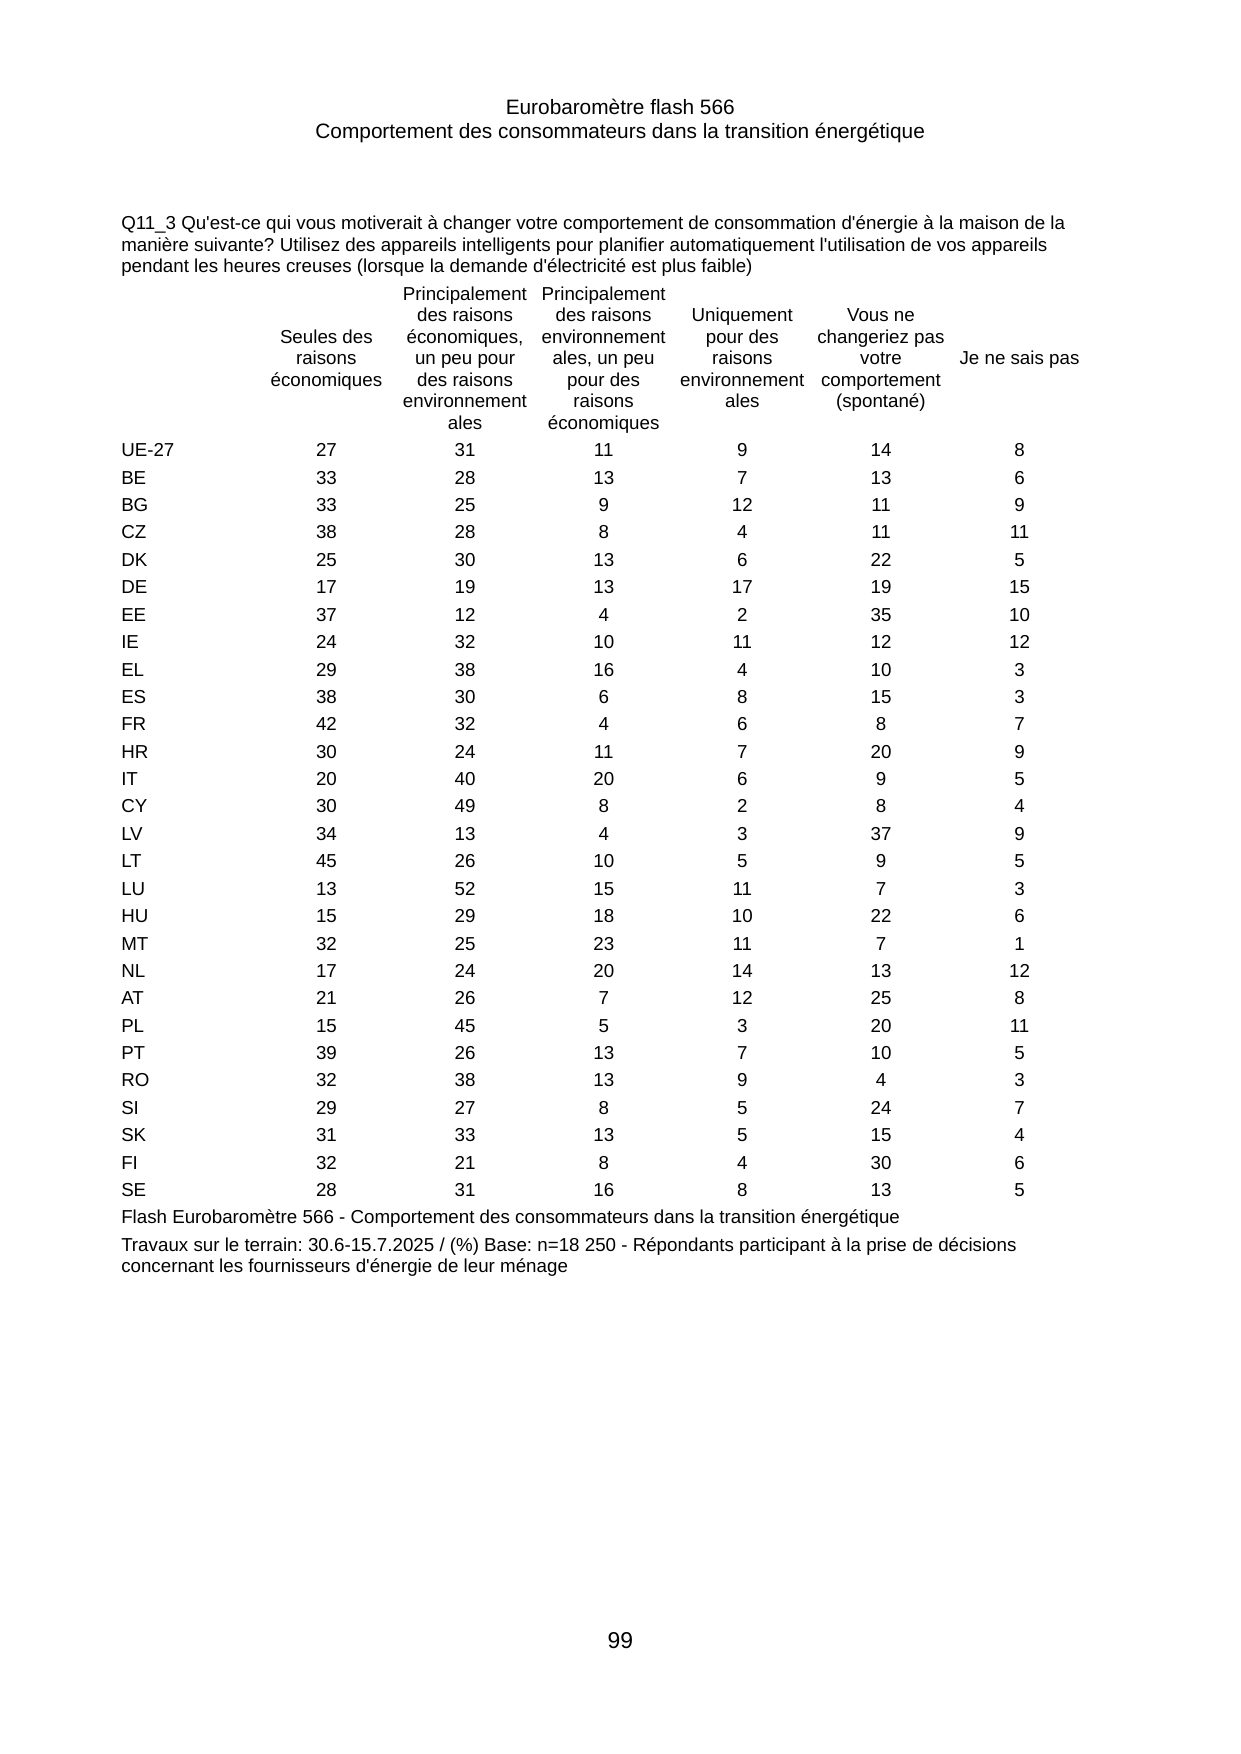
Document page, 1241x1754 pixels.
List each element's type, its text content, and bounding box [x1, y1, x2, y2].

table_cell 4 [673, 1149, 811, 1176]
table_cell 24 [811, 1094, 950, 1121]
table_cell 13 [534, 464, 673, 491]
table_cell 30 [257, 793, 395, 820]
table_cell 11 [950, 1012, 1089, 1039]
table_cell DE [118, 573, 257, 601]
table_cell 10 [534, 628, 673, 655]
table_cell IE [118, 628, 257, 655]
table_cell Flash Eurobaromètre 566 - Comportement des consommateurs dans la transition énergétique [118, 1203, 1089, 1231]
table_cell 4 [950, 793, 1089, 820]
table_cell Principalement des raisons économiques, un peu pour des raisons environnementales [395, 280, 534, 436]
table_cell 25 [811, 984, 950, 1012]
table_cell 32 [395, 710, 534, 738]
table_cell IT [118, 765, 257, 792]
table_cell 22 [811, 902, 950, 929]
table_cell 11 [673, 628, 811, 655]
table_cell 17 [257, 573, 395, 601]
table_cell 38 [257, 683, 395, 710]
table_cell 5 [673, 1121, 811, 1148]
table_cell 22 [811, 546, 950, 573]
table_cell 8 [811, 710, 950, 738]
table_cell 6 [950, 1149, 1089, 1176]
table_cell 33 [257, 491, 395, 518]
table_cell 9 [811, 847, 950, 874]
table_cell 20 [257, 765, 395, 792]
table_cell 9 [950, 820, 1089, 847]
table_cell 8 [673, 683, 811, 710]
table_cell FI [118, 1149, 257, 1176]
table_cell 28 [395, 464, 534, 491]
table_cell 3 [950, 683, 1089, 710]
table_cell UE-27 [118, 436, 257, 464]
table_cell 30 [811, 1149, 950, 1176]
table_cell 8 [673, 1176, 811, 1203]
table_cell AT [118, 984, 257, 1012]
table_cell 4 [950, 1121, 1089, 1148]
table_cell 7 [534, 984, 673, 1012]
table_cell LU [118, 875, 257, 902]
table_cell 8 [534, 793, 673, 820]
table_cell 49 [395, 793, 534, 820]
table_cell Seules des raisons économiques [257, 280, 395, 436]
table_cell 45 [395, 1012, 534, 1039]
table_cell 13 [257, 875, 395, 902]
table_cell 7 [673, 738, 811, 765]
table_cell LV [118, 820, 257, 847]
table_cell 4 [534, 601, 673, 628]
table_cell 11 [950, 519, 1089, 546]
table_cell 13 [395, 820, 534, 847]
table_cell 19 [395, 573, 534, 601]
table_cell SE [118, 1176, 257, 1203]
table_cell 7 [811, 875, 950, 902]
table_cell 13 [811, 957, 950, 984]
table_cell 10 [811, 655, 950, 683]
table_cell 21 [395, 1149, 534, 1176]
table_cell 9 [673, 436, 811, 464]
table_cell 13 [534, 1066, 673, 1094]
table_cell 11 [673, 929, 811, 957]
table_cell 4 [534, 820, 673, 847]
table_cell CZ [118, 519, 257, 546]
table_cell 3 [673, 1012, 811, 1039]
table_cell 16 [534, 655, 673, 683]
table_cell 11 [534, 436, 673, 464]
table_cell 4 [673, 519, 811, 546]
table_cell 28 [257, 1176, 395, 1203]
table_cell 13 [534, 1039, 673, 1066]
table_cell 5 [534, 1012, 673, 1039]
table_cell 20 [534, 765, 673, 792]
table_cell 6 [950, 464, 1089, 491]
table_cell 6 [673, 546, 811, 573]
table_cell 14 [811, 436, 950, 464]
table_cell 12 [950, 628, 1089, 655]
table_cell 26 [395, 847, 534, 874]
table_cell 45 [257, 847, 395, 874]
table_cell 20 [534, 957, 673, 984]
table_cell PL [118, 1012, 257, 1039]
table_cell 12 [950, 957, 1089, 984]
table_cell 10 [534, 847, 673, 874]
table_cell SK [118, 1121, 257, 1148]
table_cell 14 [673, 957, 811, 984]
table_cell 8 [534, 1149, 673, 1176]
table_cell HR [118, 738, 257, 765]
table_cell HU [118, 902, 257, 929]
table_cell 9 [673, 1066, 811, 1094]
table_cell 15 [811, 1121, 950, 1148]
table_cell BG [118, 491, 257, 518]
table_cell 8 [534, 519, 673, 546]
table_cell 25 [257, 546, 395, 573]
table_header Q11_3 Qu'est-ce qui vous motiverait à changer votre comportement de consommation d'énergie à la maison de la manière suivante? Utilisez des appareils intelligents pour planifier automatiquement l'utilisation de vos appareils pendant les heures creuses (lorsque la demande d'électricité est plus faible) [118, 209, 1089, 279]
table_cell 24 [395, 957, 534, 984]
table_cell 30 [257, 738, 395, 765]
table_cell 12 [395, 601, 534, 628]
table_cell 40 [395, 765, 534, 792]
table_cell 19 [811, 573, 950, 601]
table_cell 26 [395, 1039, 534, 1066]
table_cell 5 [950, 1039, 1089, 1066]
table_cell 20 [811, 1012, 950, 1039]
table_cell 30 [395, 683, 534, 710]
table_cell 7 [950, 1094, 1089, 1121]
table_cell 5 [673, 847, 811, 874]
table_cell 27 [395, 1094, 534, 1121]
table_cell 33 [257, 464, 395, 491]
table_cell 13 [534, 1121, 673, 1148]
table_cell 6 [950, 902, 1089, 929]
table_cell 38 [395, 1066, 534, 1094]
table_cell 15 [534, 875, 673, 902]
table_cell EE [118, 601, 257, 628]
table_cell 37 [257, 601, 395, 628]
table_cell 52 [395, 875, 534, 902]
table_cell 15 [257, 902, 395, 929]
table_cell 7 [673, 464, 811, 491]
table_cell 29 [395, 902, 534, 929]
table_cell 3 [950, 655, 1089, 683]
table_cell 29 [257, 1094, 395, 1121]
table_cell ES [118, 683, 257, 710]
table_cell 9 [950, 491, 1089, 518]
table_cell 39 [257, 1039, 395, 1066]
table_cell 10 [673, 902, 811, 929]
table_cell 28 [395, 519, 534, 546]
table_cell 11 [811, 519, 950, 546]
table_cell 13 [811, 464, 950, 491]
table_cell 31 [395, 1176, 534, 1203]
table_cell 32 [395, 628, 534, 655]
table_cell 25 [395, 491, 534, 518]
table_cell 21 [257, 984, 395, 1012]
table_cell 31 [257, 1121, 395, 1148]
table_cell 13 [811, 1176, 950, 1203]
table_cell 4 [811, 1066, 950, 1094]
table_cell Travaux sur le terrain: 30.6-15.7.2025 / (%) Base: n=18 250 - Répondants participant à la prise de décisions concernant les fournisseurs d'énergie de leur ménage [118, 1231, 1089, 1280]
table_cell 2 [673, 793, 811, 820]
table_cell 1 [950, 929, 1089, 957]
table_cell 11 [811, 491, 950, 518]
table_cell 3 [950, 875, 1089, 902]
table_cell 10 [950, 601, 1089, 628]
table_cell 17 [673, 573, 811, 601]
table_cell 8 [950, 984, 1089, 1012]
table_cell RO [118, 1066, 257, 1094]
table_cell 12 [811, 628, 950, 655]
table_cell 25 [395, 929, 534, 957]
table_cell 10 [811, 1039, 950, 1066]
table_cell CY [118, 793, 257, 820]
table_cell 7 [950, 710, 1089, 738]
table_cell FR [118, 710, 257, 738]
table_cell 5 [950, 847, 1089, 874]
table_cell 8 [534, 1094, 673, 1121]
table_cell 4 [534, 710, 673, 738]
table_cell 18 [534, 902, 673, 929]
table_cell 3 [673, 820, 811, 847]
table_cell Vous ne changeriez pas votre comportement (spontané) [811, 280, 950, 436]
table_cell 26 [395, 984, 534, 1012]
table_cell 37 [811, 820, 950, 847]
table_cell 6 [673, 765, 811, 792]
table_cell 5 [950, 546, 1089, 573]
table_cell 6 [534, 683, 673, 710]
table_cell 16 [534, 1176, 673, 1203]
table_cell 5 [950, 1176, 1089, 1203]
table_cell NL [118, 957, 257, 984]
table_cell 13 [534, 573, 673, 601]
table_cell 33 [395, 1121, 534, 1148]
table_cell 17 [257, 957, 395, 984]
table_cell DK [118, 546, 257, 573]
table_cell 42 [257, 710, 395, 738]
table_cell 12 [673, 491, 811, 518]
table_cell 9 [811, 765, 950, 792]
table_cell 35 [811, 601, 950, 628]
table_cell 34 [257, 820, 395, 847]
table_cell Principalement des raisons environnementales, un peu pour des raisons économiques [534, 280, 673, 436]
table_cell 38 [395, 655, 534, 683]
table_cell BE [118, 464, 257, 491]
table_cell 7 [673, 1039, 811, 1066]
table_cell 12 [673, 984, 811, 1012]
table_cell LT [118, 847, 257, 874]
table_cell 20 [811, 738, 950, 765]
table_cell 9 [950, 738, 1089, 765]
table_cell MT [118, 929, 257, 957]
table_cell 24 [257, 628, 395, 655]
table_cell 15 [950, 573, 1089, 601]
table_cell 8 [950, 436, 1089, 464]
table_cell 23 [534, 929, 673, 957]
table_cell Uniquement pour des raisons environnementales [673, 280, 811, 436]
table_cell [118, 280, 257, 436]
table_cell 5 [950, 765, 1089, 792]
table_cell Je ne sais pas [950, 280, 1089, 436]
table_cell 29 [257, 655, 395, 683]
table_cell 11 [673, 875, 811, 902]
table_cell 2 [673, 601, 811, 628]
table_cell 7 [811, 929, 950, 957]
table_cell 15 [811, 683, 950, 710]
table_cell 30 [395, 546, 534, 573]
table_cell SI [118, 1094, 257, 1121]
table_cell 13 [534, 546, 673, 573]
table_cell 32 [257, 1066, 395, 1094]
table_cell 32 [257, 929, 395, 957]
table_cell EL [118, 655, 257, 683]
table_cell 9 [534, 491, 673, 518]
table_cell 3 [950, 1066, 1089, 1094]
table_cell 32 [257, 1149, 395, 1176]
table_cell 5 [673, 1094, 811, 1121]
table_cell 24 [395, 738, 534, 765]
table_cell 8 [811, 793, 950, 820]
table_cell 38 [257, 519, 395, 546]
table_cell 31 [395, 436, 534, 464]
table_cell 4 [673, 655, 811, 683]
table_cell 27 [257, 436, 395, 464]
table_cell 11 [534, 738, 673, 765]
table_cell 6 [673, 710, 811, 738]
table_cell 15 [257, 1012, 395, 1039]
table_cell PT [118, 1039, 257, 1066]
